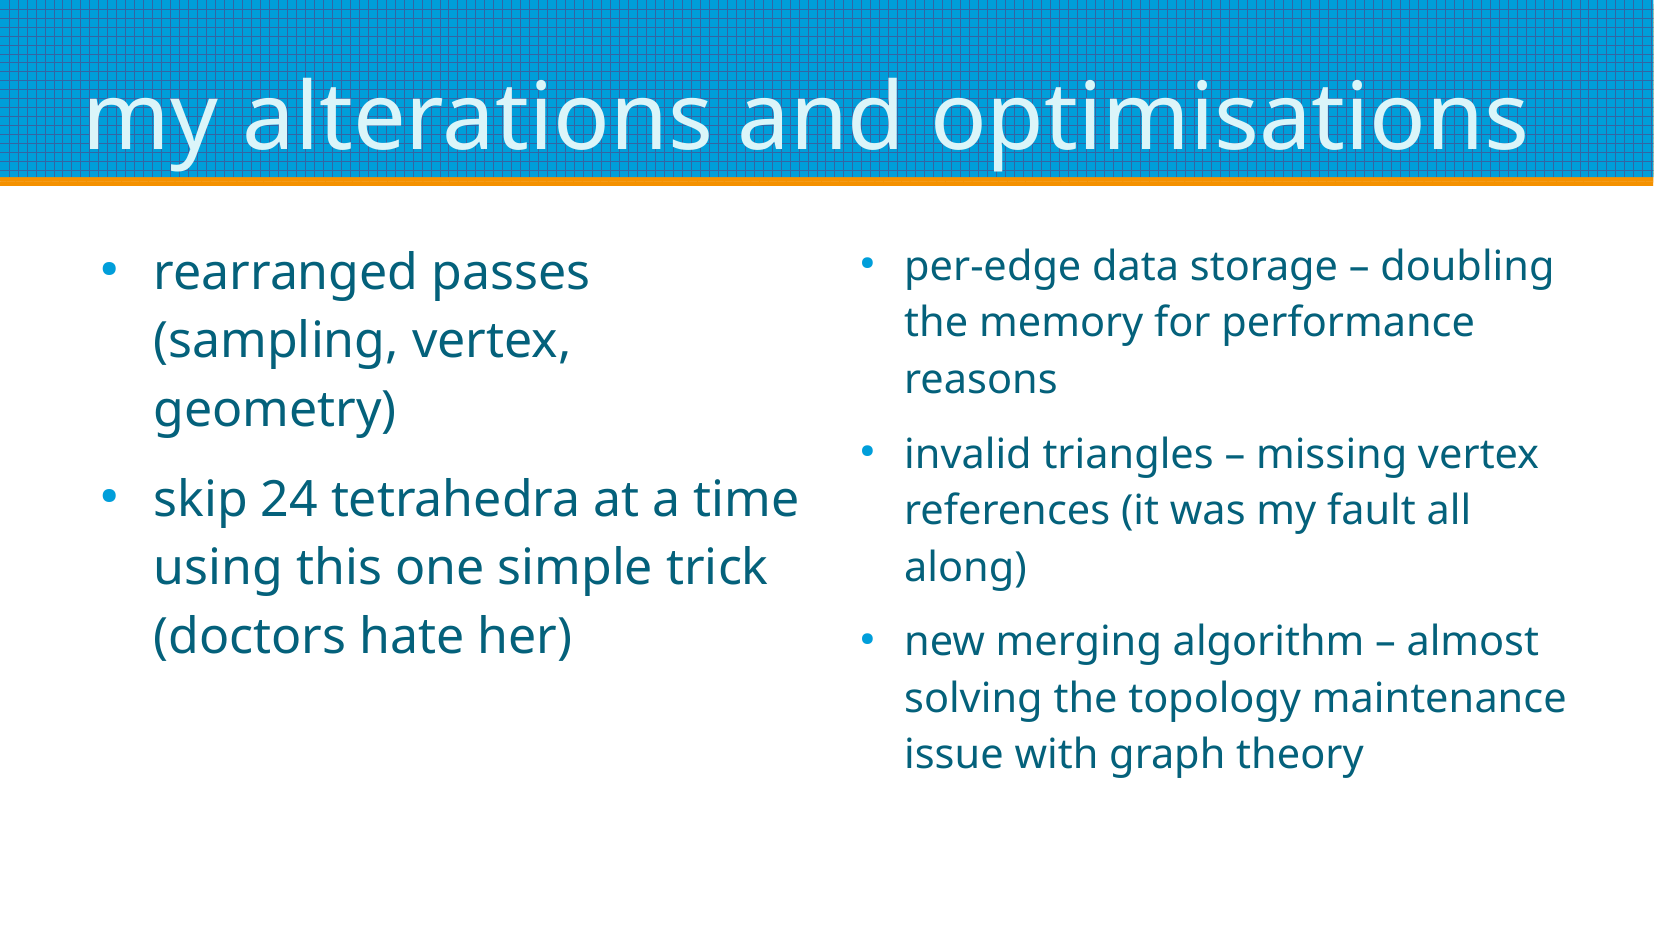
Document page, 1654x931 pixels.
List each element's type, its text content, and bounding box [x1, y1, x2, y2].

list rearranged passes (sampling, vertex, geometry) skip 24 tetrahedra at a time using this one simple trick (doctors hate her) [82, 236, 809, 813]
title my alterations and optimisations [82, 14, 1571, 178]
list per-edge data storage – doubling the memory for performance reasons invalid triangles – missing vertex references (it was my fault all along) new merging algorithm – almost solving the topology maintenance issue with graph theory [845, 236, 1572, 842]
